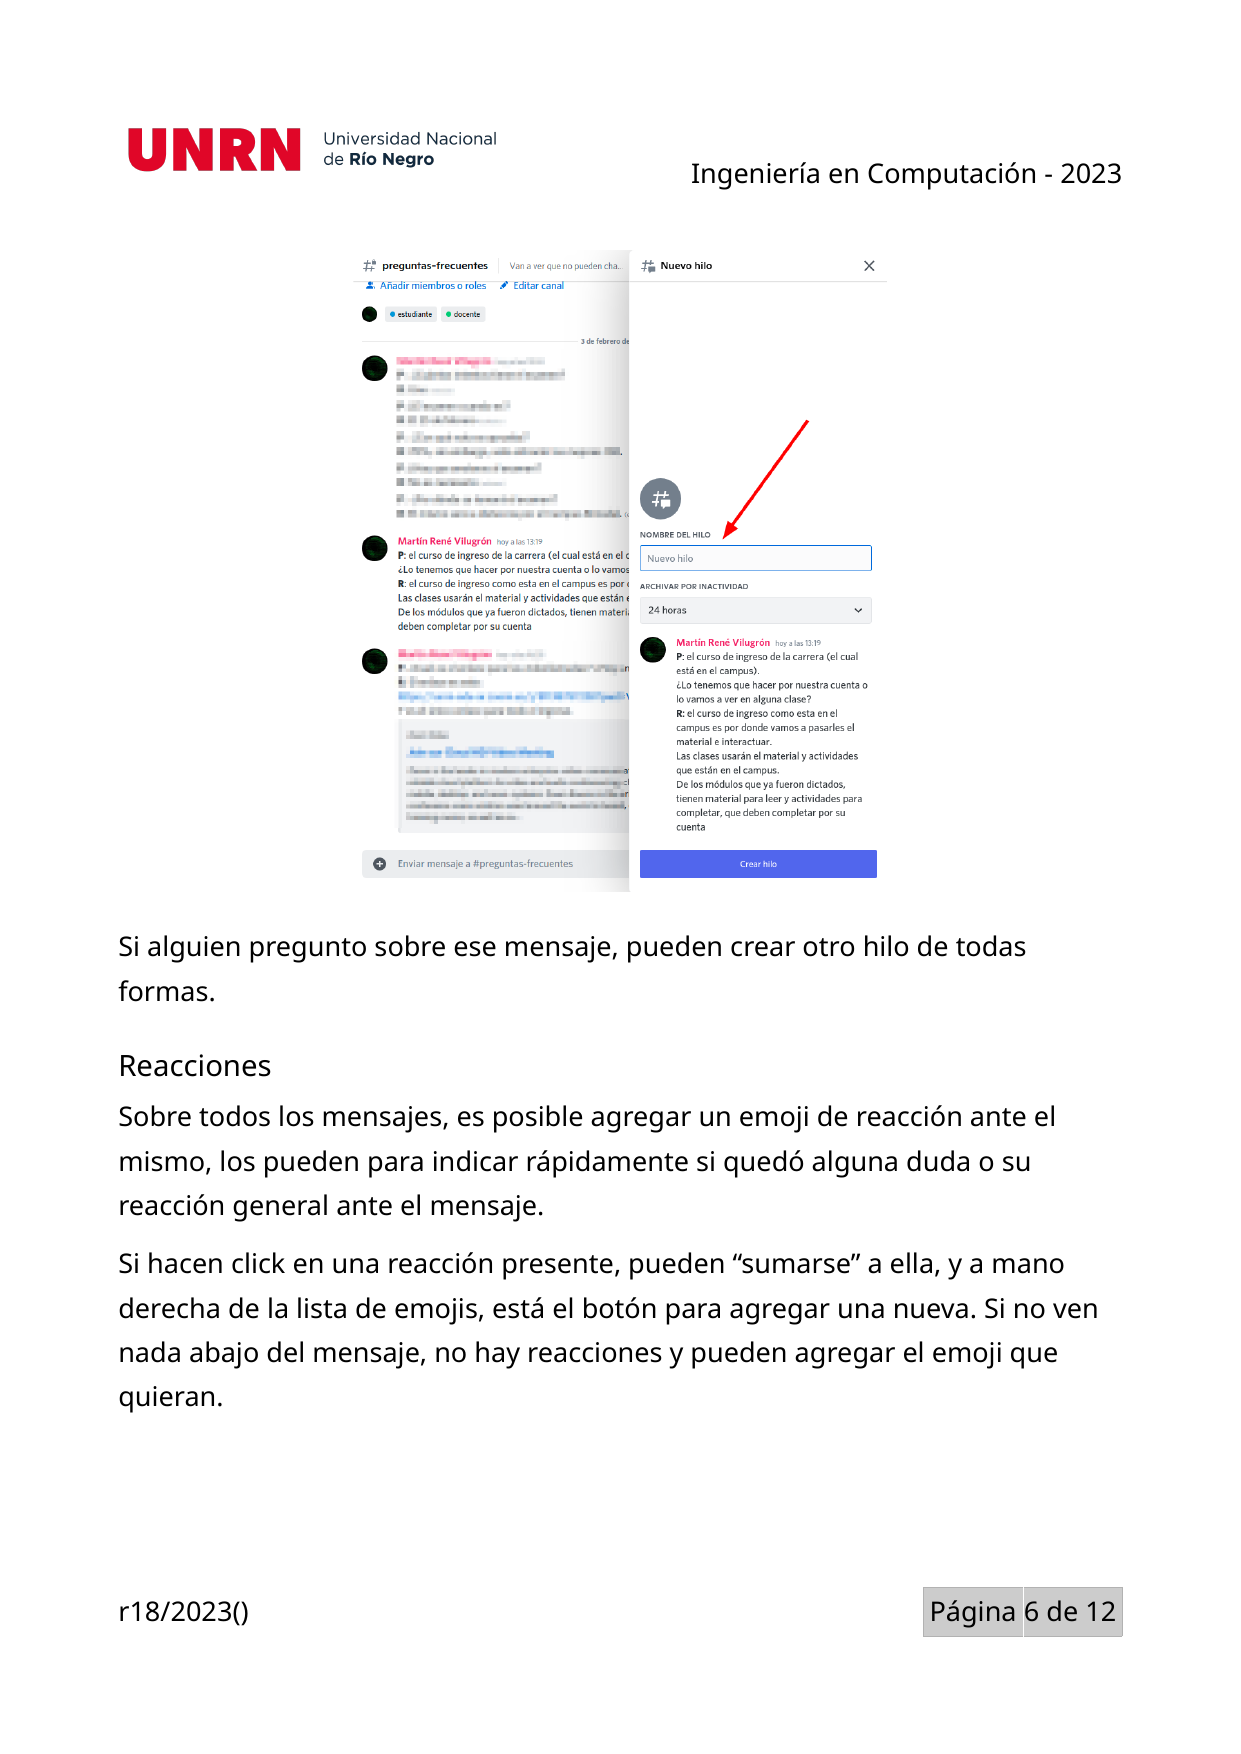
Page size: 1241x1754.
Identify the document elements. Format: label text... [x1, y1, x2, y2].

subtitle Reacciones [118, 1045, 1122, 1085]
picture [118, 118, 505, 180]
text Si alguien pregunto sobre ese mensaje, pueden crear otro hilo de todas formas. [118, 221, 1122, 1009]
text Si hacen click en una reacción presente, pueden “sumarse” a ella, y a mano derecha de la lista de emojis, está el botón para agregar una nueva. Si no ven nada abajo del mensaje, no hay reacciones y pueden agregar el emoji que quieran. [118, 1245, 1122, 1414]
text Sobre todos los mensajes, es posible agregar un emoji de reacción ante el mismo, los pueden para indicar rápidamente si quedó alguna duda o su reacción general ante el mensaje. [118, 1098, 1122, 1223]
picture [353, 250, 887, 892]
